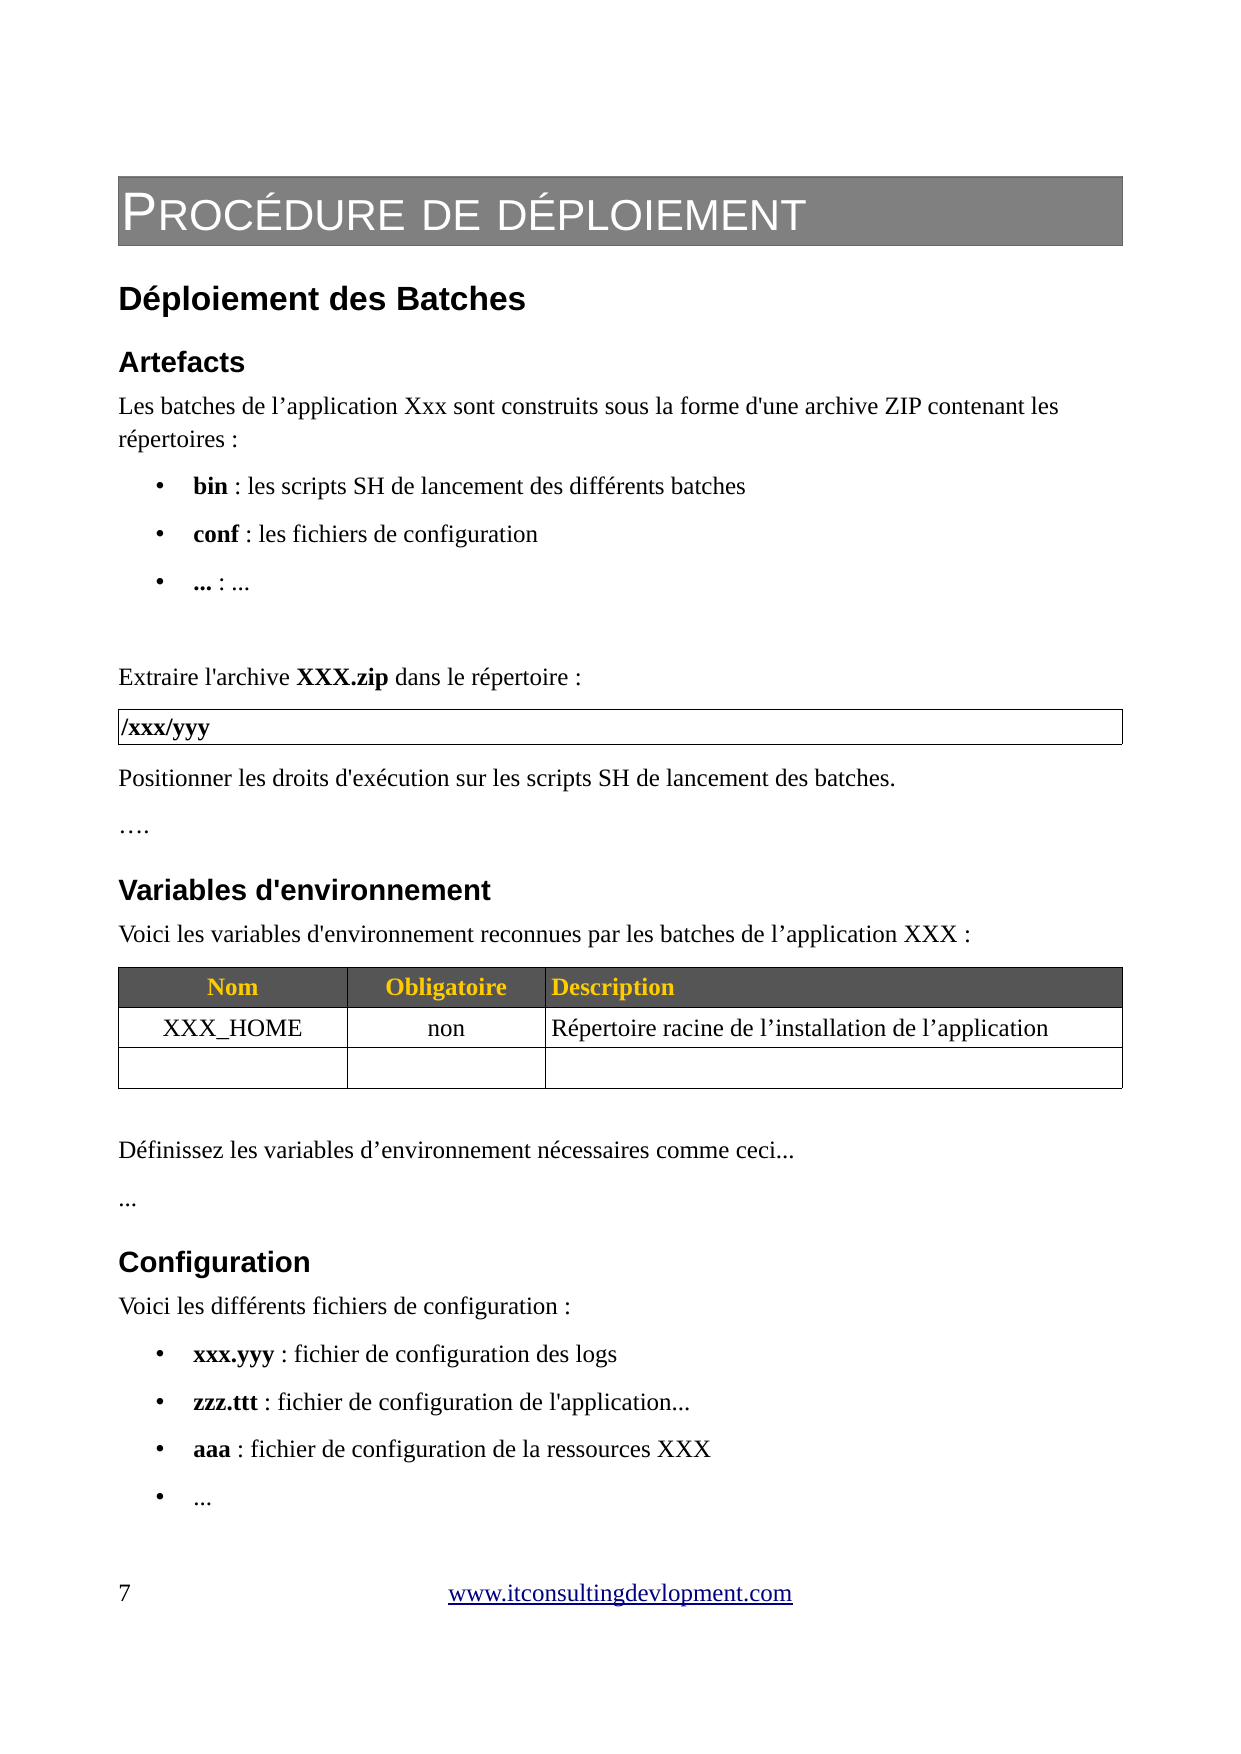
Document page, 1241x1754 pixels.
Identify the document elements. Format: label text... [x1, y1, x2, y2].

subtitle Procédure de déploiement [119, 178, 1122, 245]
subtitle Configuration [118, 1245, 1122, 1279]
table_header Description [546, 968, 1122, 1007]
table_header Nom [119, 968, 347, 1007]
text Extraire l'archive XXX.zip dans le répertoire : [118, 662, 1122, 691]
text Voici les différents fichiers de configuration : [118, 1291, 1122, 1320]
list ... : ... [156, 567, 1122, 595]
text Voici les variables d'environnement reconnues par les batches de l’application XXX : [118, 919, 1122, 948]
subtitle Artefacts [118, 344, 1122, 378]
table_cell [348, 1048, 545, 1088]
table_cell XXX_HOME [119, 1008, 347, 1047]
table_header Obligatoire [348, 968, 545, 1007]
subtitle Déploiement des Batches [118, 279, 1122, 317]
text Les batches de l’application Xxx sont construits sous la forme d'une archive ZIP contenant les répertoires : [118, 391, 1122, 452]
table_cell [119, 1048, 347, 1088]
text Positionner les droits d'exécution sur les scripts SH de lancement des batches. [118, 763, 1122, 792]
list xxx.yyy : fichier de configuration des logs [156, 1339, 1122, 1368]
list conf : les fichiers de configuration [156, 519, 1122, 548]
list bin : les scripts SH de lancement des différents batches [156, 471, 1122, 500]
text ... [118, 1183, 1122, 1212]
list aaa : fichier de configuration de la ressources XXX [156, 1434, 1122, 1463]
table_cell [546, 1048, 1122, 1088]
list zzz.ttt : fichier de configuration de l'application... [156, 1387, 1122, 1415]
subtitle Variables d'environnement [118, 873, 1122, 907]
list ... [156, 1482, 1122, 1511]
text Définissez les variables d’environnement nécessaires comme ceci... [118, 1135, 1122, 1164]
text /xxx/yyy [119, 710, 1122, 744]
text …. [118, 811, 1122, 839]
table_cell Répertoire racine de l’installation de l’application [546, 1008, 1122, 1047]
table_cell non [348, 1008, 545, 1047]
